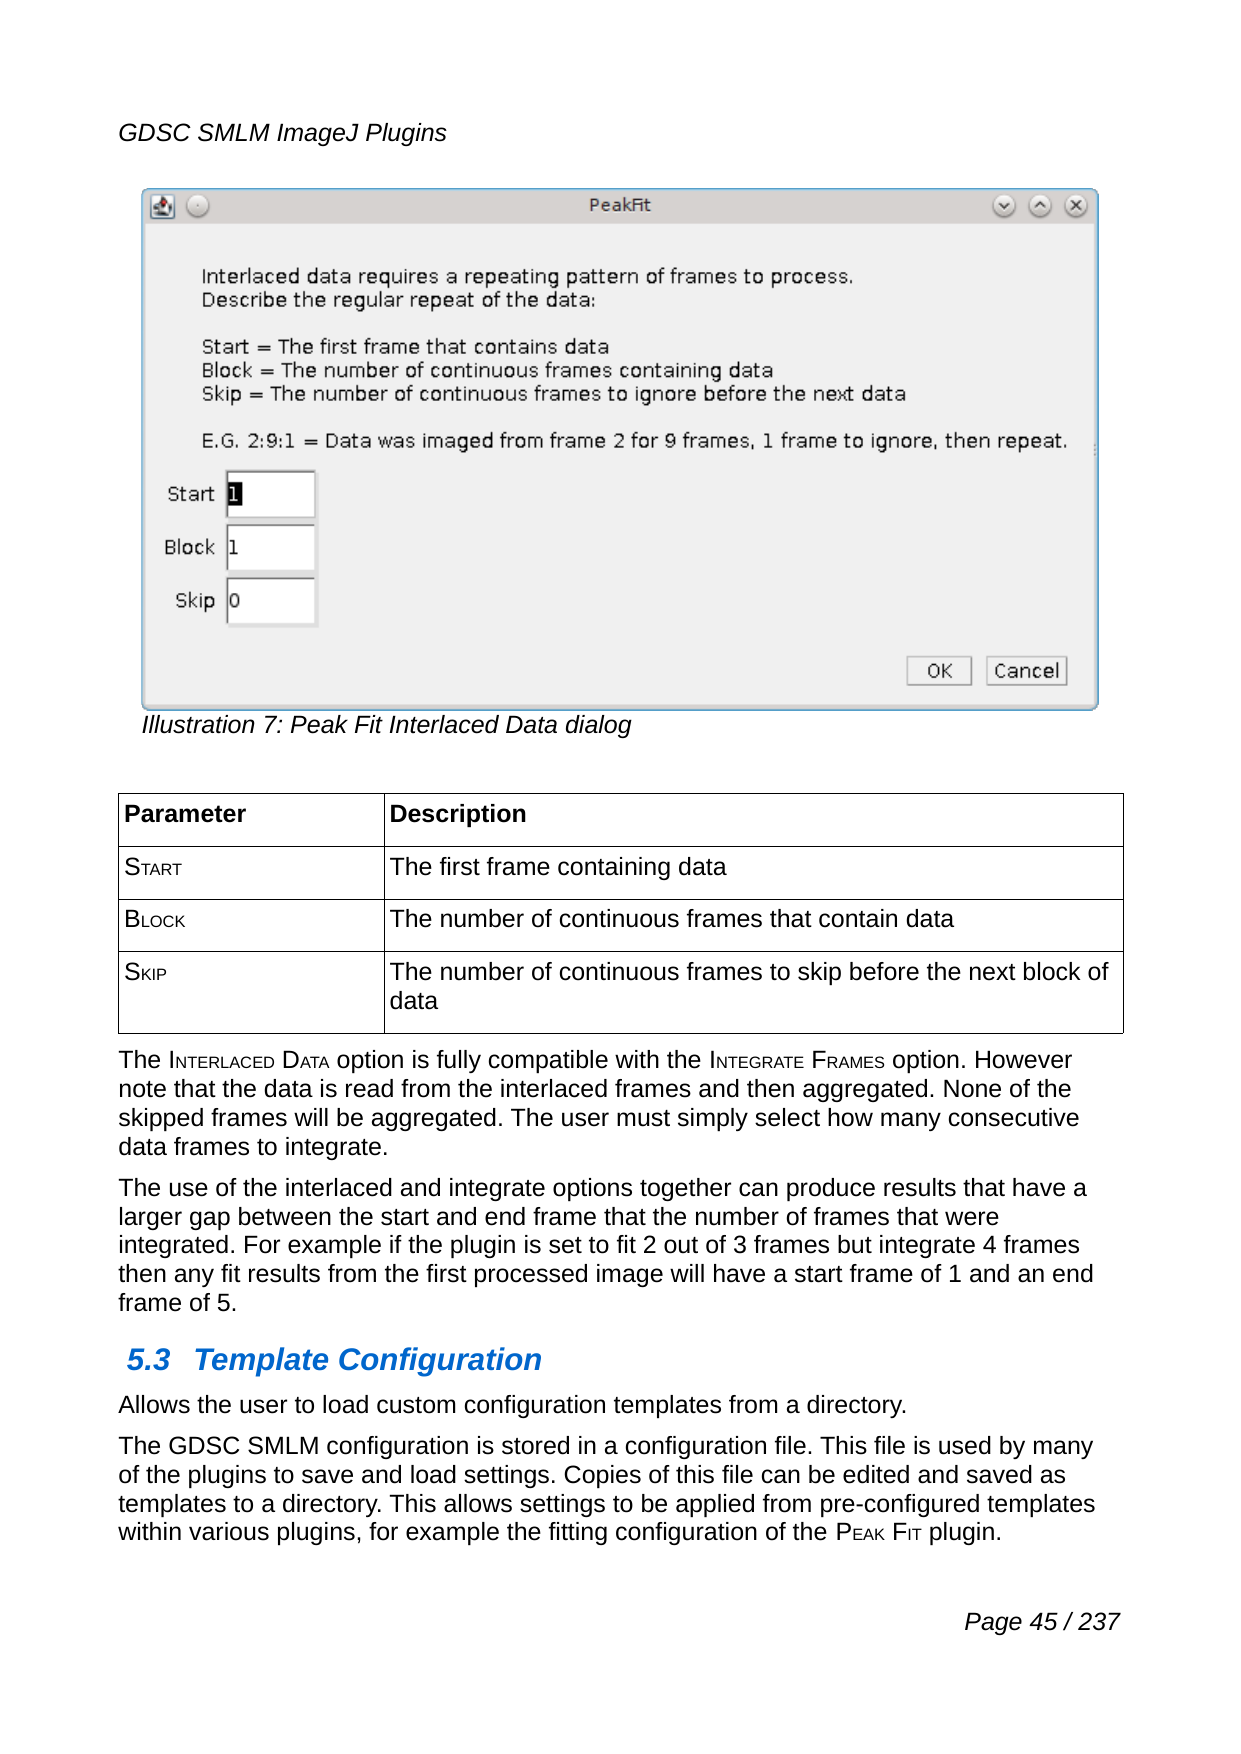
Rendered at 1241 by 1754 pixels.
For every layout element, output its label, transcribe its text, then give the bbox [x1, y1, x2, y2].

table_cell The number of continuous frames that contain data [385, 900, 1123, 951]
text The GDSC SMLM configuration is stored in a configuration file. This file is used by many of the plugins to save and load settings. Copies of this file can be edited and saved as templates to a directory. This allows settings to be applied from pre-configured templates within various plugins, for example the fitting configuration of the Peak Fit plugin. [118, 1431, 1122, 1546]
text Illustration 7: Peak Fit Interlaced Data dialog [141, 711, 1099, 739]
text The use of the interlaced and integrate options together can produce results that have a larger gap between the start and end frame that the number of frames that were integrated. For example if the plugin is set to fit 2 out of 3 frames but integrate 4 frames then any fit results from the first processed image will have a start frame of 1 and an end frame of 5. [118, 1173, 1122, 1317]
table_cell Start [119, 847, 384, 899]
table_cell The number of continuous frames to skip before the next block of data [385, 952, 1123, 1033]
table_header Description [385, 794, 1123, 846]
table_cell Block [119, 900, 384, 951]
table_cell The first frame containing data [385, 847, 1123, 899]
table_cell Skip [119, 952, 384, 1033]
subtitle Template Configuration [118, 1341, 1122, 1377]
picture [141, 188, 1099, 711]
text The Interlaced Data option is fully compatible with the Integrate Frames option. However note that the data is read from the interlaced frames and then aggregated. None of the skipped frames will be aggregated. The user must simply select how many consecutive data frames to integrate. [118, 1046, 1122, 1161]
table_header Parameter [119, 794, 384, 846]
text Allows the user to load custom configuration templates from a directory. [118, 1390, 1122, 1418]
